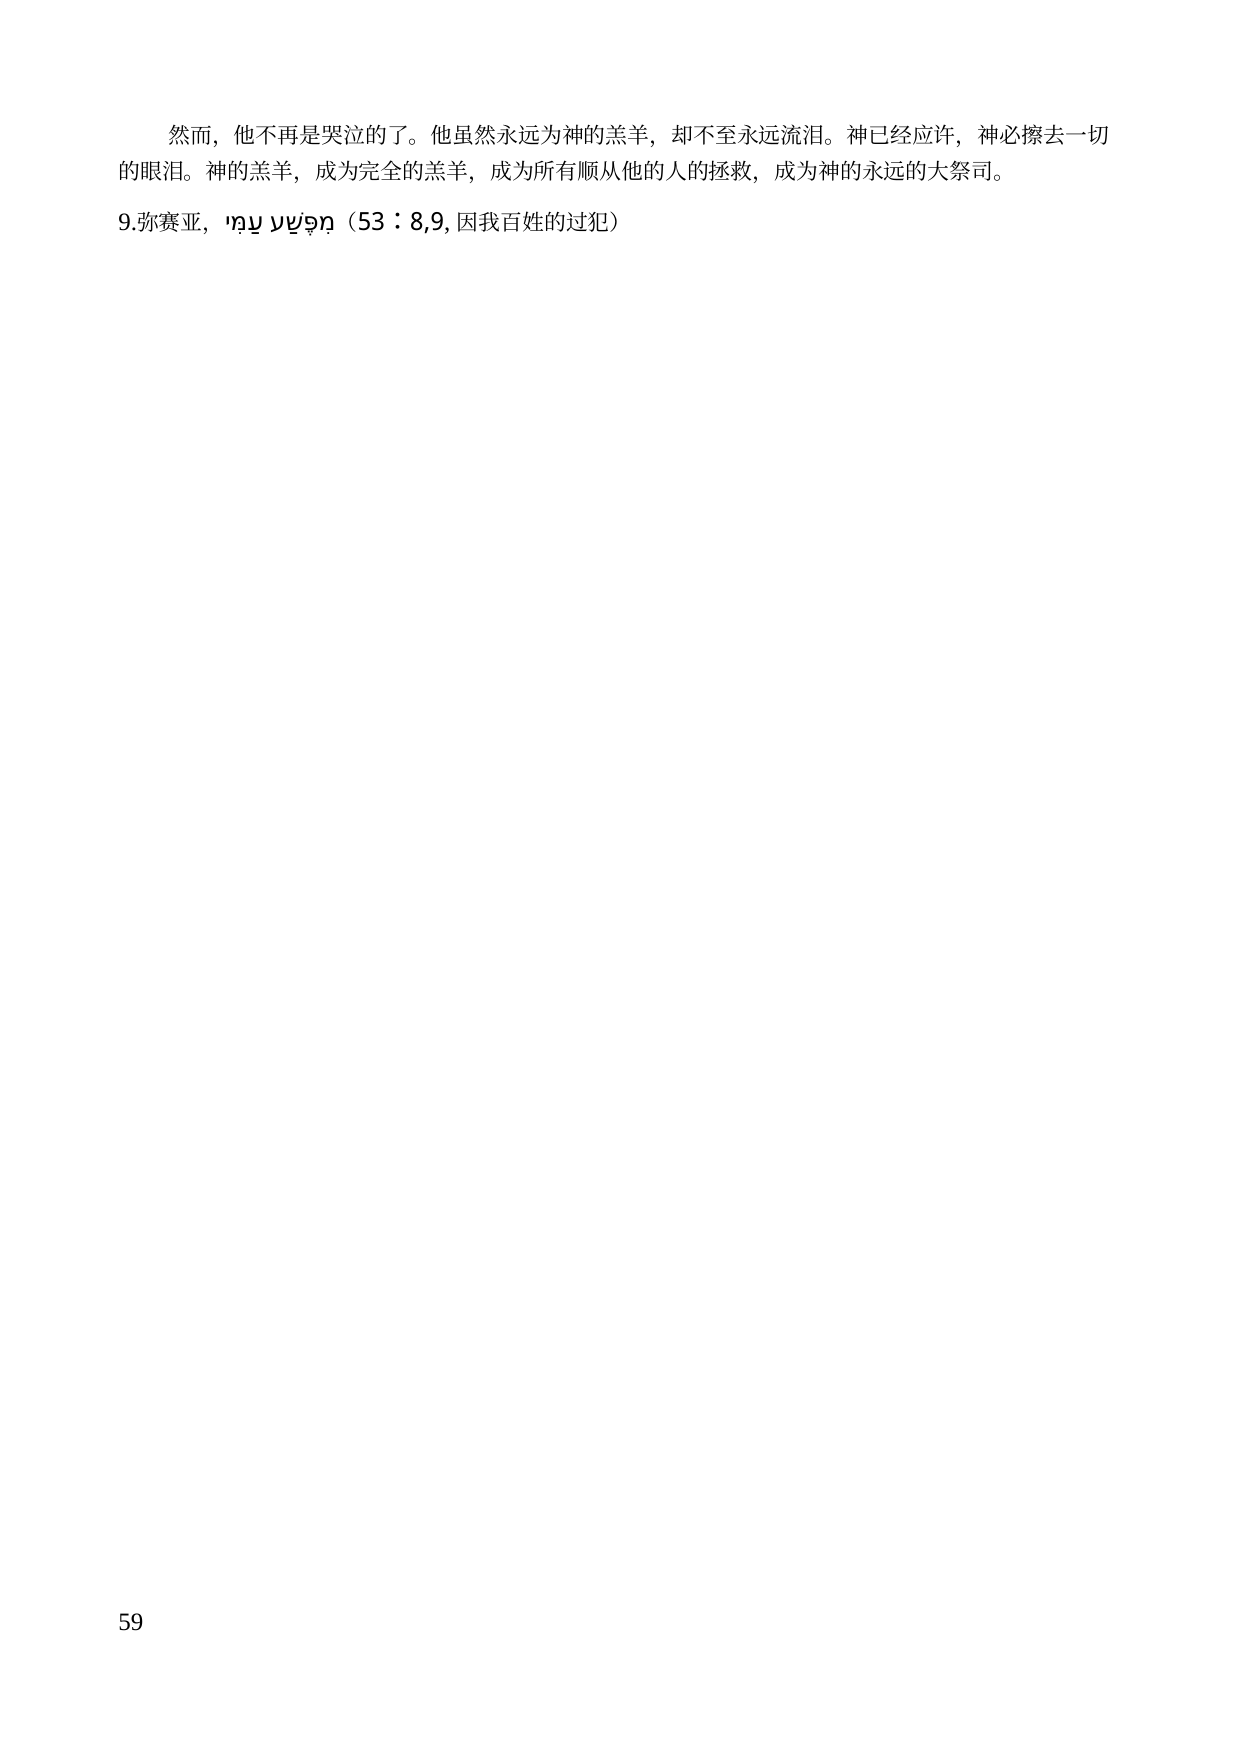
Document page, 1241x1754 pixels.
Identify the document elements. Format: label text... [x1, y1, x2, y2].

text 然而，他不再是哭泣的了。他虽然永远为神的羔羊，却不至永远流泪。神已经应许，神必擦去一切的眼泪。神的羔羊，成为完全的羔羊，成为所有顺从他的人的拯救，成为神的永远的大祭司。 [118, 118, 1122, 186]
text 9.弥赛亚，מִפֶּשַׁע עַמִּי（53：8,9, 因我百姓的过犯） [118, 205, 1122, 240]
